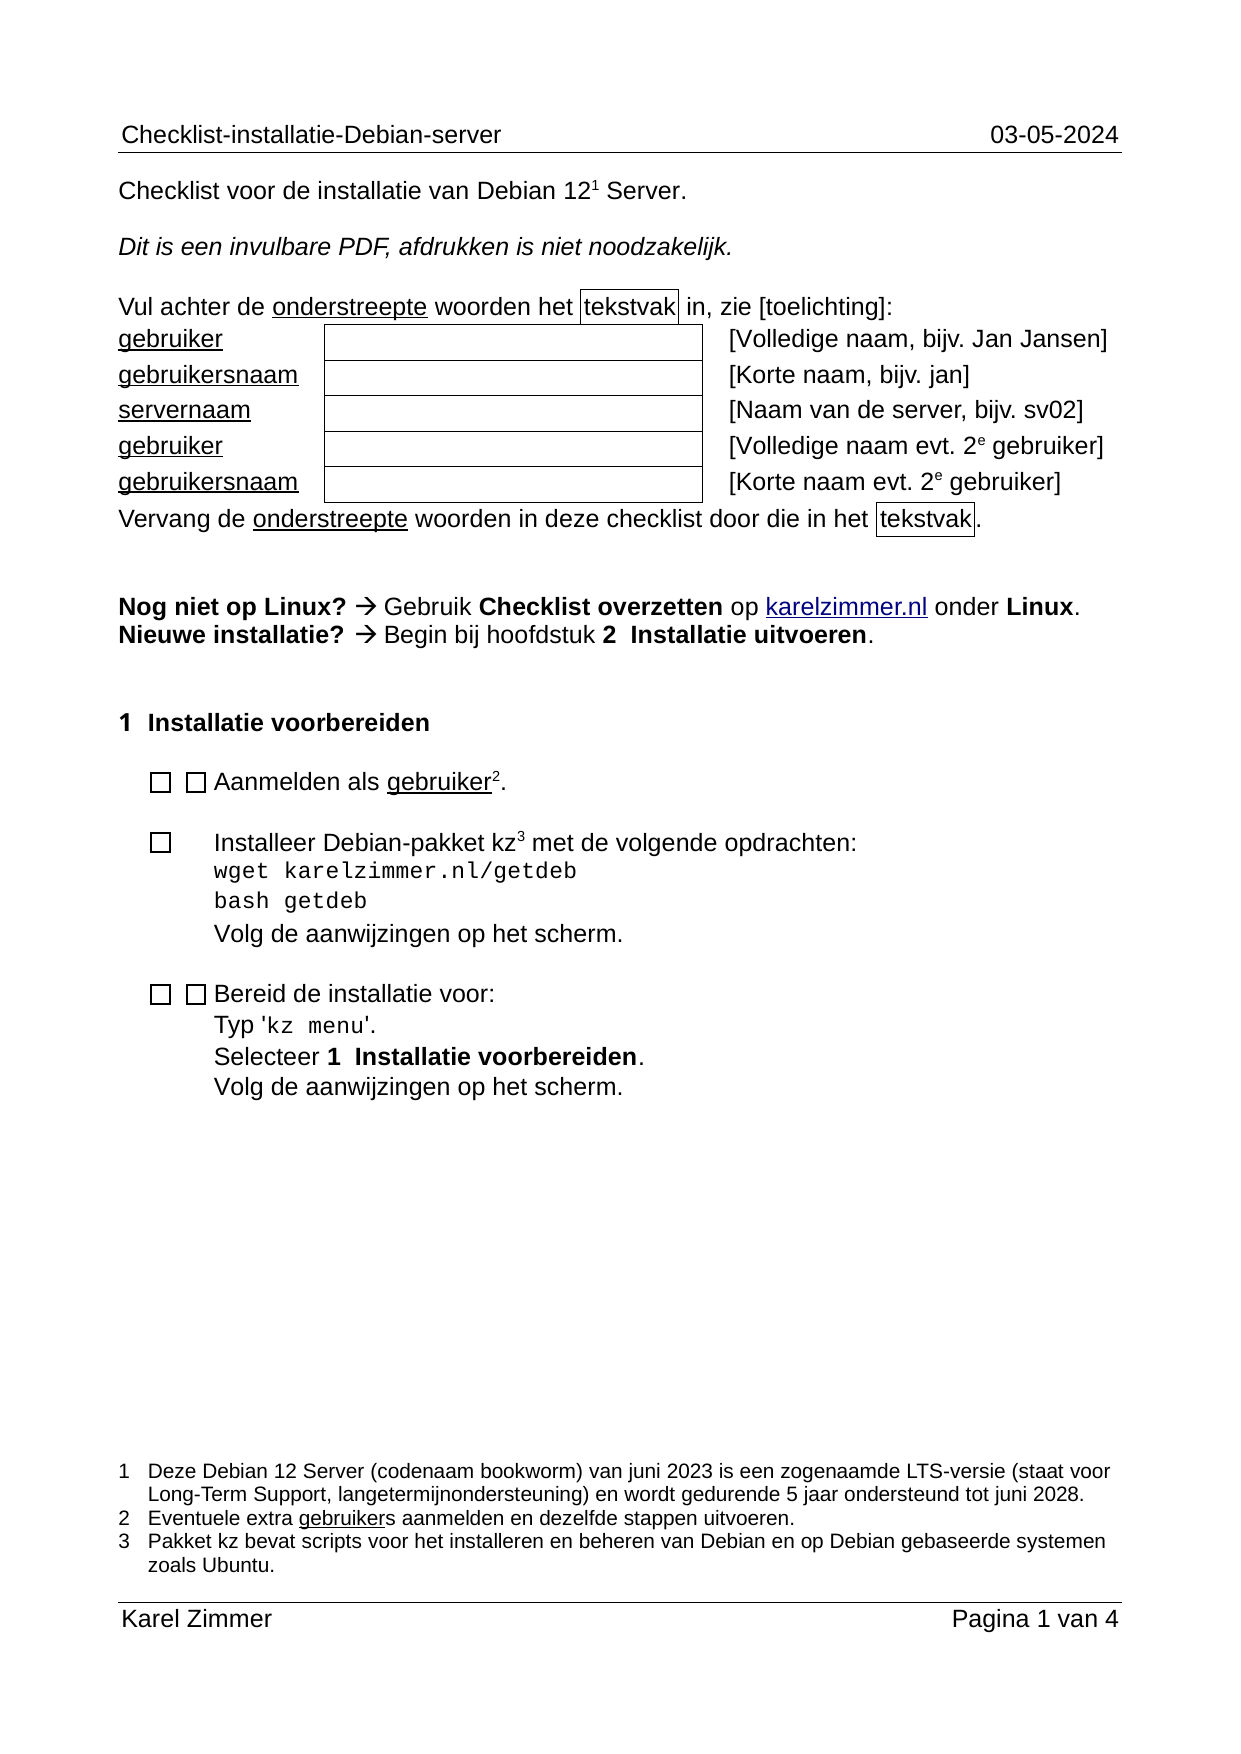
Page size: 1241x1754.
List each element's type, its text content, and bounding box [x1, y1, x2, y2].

table_cell [118, 798, 142, 828]
table_cell [118, 1010, 142, 1041]
text Nog niet op Linux?  Gebruik Checklist overzetten op karelzimmer.nl onder Linux. [118, 593, 1122, 621]
text GEBRUIKER [118, 324, 324, 360]
table_cell [118, 949, 142, 979]
text [Volledige naam evt. 2e gebruiker] [703, 431, 1122, 466]
table_cell [177, 888, 213, 919]
table_cell Typ 'kz menu'. [213, 1010, 1122, 1041]
table_cell bash getdeb [213, 888, 1122, 919]
table_cell [177, 1072, 213, 1102]
table_cell [177, 858, 213, 888]
table_cell [142, 858, 177, 888]
table_cell [118, 1072, 142, 1102]
text GEBRUIKERSNaaM [118, 466, 324, 502]
text [Naam van de server, bijv. sv02] [703, 395, 1122, 431]
table_cell [118, 828, 142, 858]
table_header [177, 767, 213, 797]
table_cell [177, 919, 213, 949]
table_cell [142, 888, 177, 919]
table_cell [213, 949, 1122, 979]
text in, zie [toelichting]: [679, 289, 1122, 324]
list Installatie voorbereiden [118, 705, 1122, 739]
table_cell Bereid de installatie voor: [213, 979, 1122, 1009]
text [Volledige naam, bijv. Jan Jansen] [703, 324, 1122, 360]
table_cell Volg de aanwijzingen op het scherm. [213, 1072, 1122, 1102]
table_cell Installeer Debian-pakket kz met de volgende opdrachten: [213, 828, 1122, 858]
table_cell [142, 949, 177, 979]
text gebruikersnaam [118, 360, 324, 395]
table_header Aanmelden als gebruiker. [213, 767, 1122, 797]
table_cell [142, 1072, 177, 1102]
text tekstvak [877, 503, 974, 536]
table_cell [142, 979, 177, 1009]
table_cell [118, 919, 142, 949]
text tekstvak [581, 290, 678, 324]
text Vul achter de ONDERSTREEPTE woorden het [118, 289, 580, 324]
table_cell wget karelzimmer.nl/getdeb [213, 858, 1122, 888]
table_cell [177, 979, 213, 1009]
table_cell Selecteer 1 Installatie voorbereiden. [213, 1041, 1122, 1072]
text GEBRUIKER [118, 431, 324, 466]
text Nieuwe installatie?  Begin bij hoofdstuk 2 Installatie uitvoeren. [118, 621, 1122, 649]
table_cell [177, 949, 213, 979]
table_header [118, 767, 142, 797]
table_cell Volg de aanwijzingen op het scherm. [213, 919, 1122, 949]
table_cell [177, 828, 213, 858]
text [Korte naam evt. 2e gebruiker] [703, 466, 1122, 502]
table_cell [118, 1041, 142, 1072]
text Deze Debian 12 Server (codenaam bookworm) van juni 2023 is een zogenaamde LTS-versie (staat voor Long-Term Support, langetermijnondersteuning) en wordt gedurende 5 jaar ondersteund tot juni 2028. [118, 1459, 1122, 1506]
table_cell [142, 1041, 177, 1072]
text . [975, 502, 1122, 537]
table_cell [142, 919, 177, 949]
table_cell [118, 979, 142, 1009]
table_cell [118, 858, 142, 888]
table_cell [177, 1041, 213, 1072]
table_cell [118, 888, 142, 919]
text serverNAAM [118, 395, 324, 431]
text Vervang de ONDERSTREEPTE woorden in deze checklist door die in het [118, 502, 876, 537]
table_cell [142, 798, 177, 828]
table_cell [177, 1010, 213, 1041]
table_cell [177, 798, 213, 828]
table_cell [213, 798, 1122, 828]
table_cell [142, 1010, 177, 1041]
text Dit is een invulbare PDF, afdrukken is niet noodzakelijk. [118, 233, 1122, 261]
table_header [142, 767, 177, 797]
text [Korte naam, bijv. jan] [703, 360, 1122, 395]
table_cell [142, 828, 177, 858]
text Checklist voor de installatie van Debian 12 Server. [118, 177, 1122, 205]
